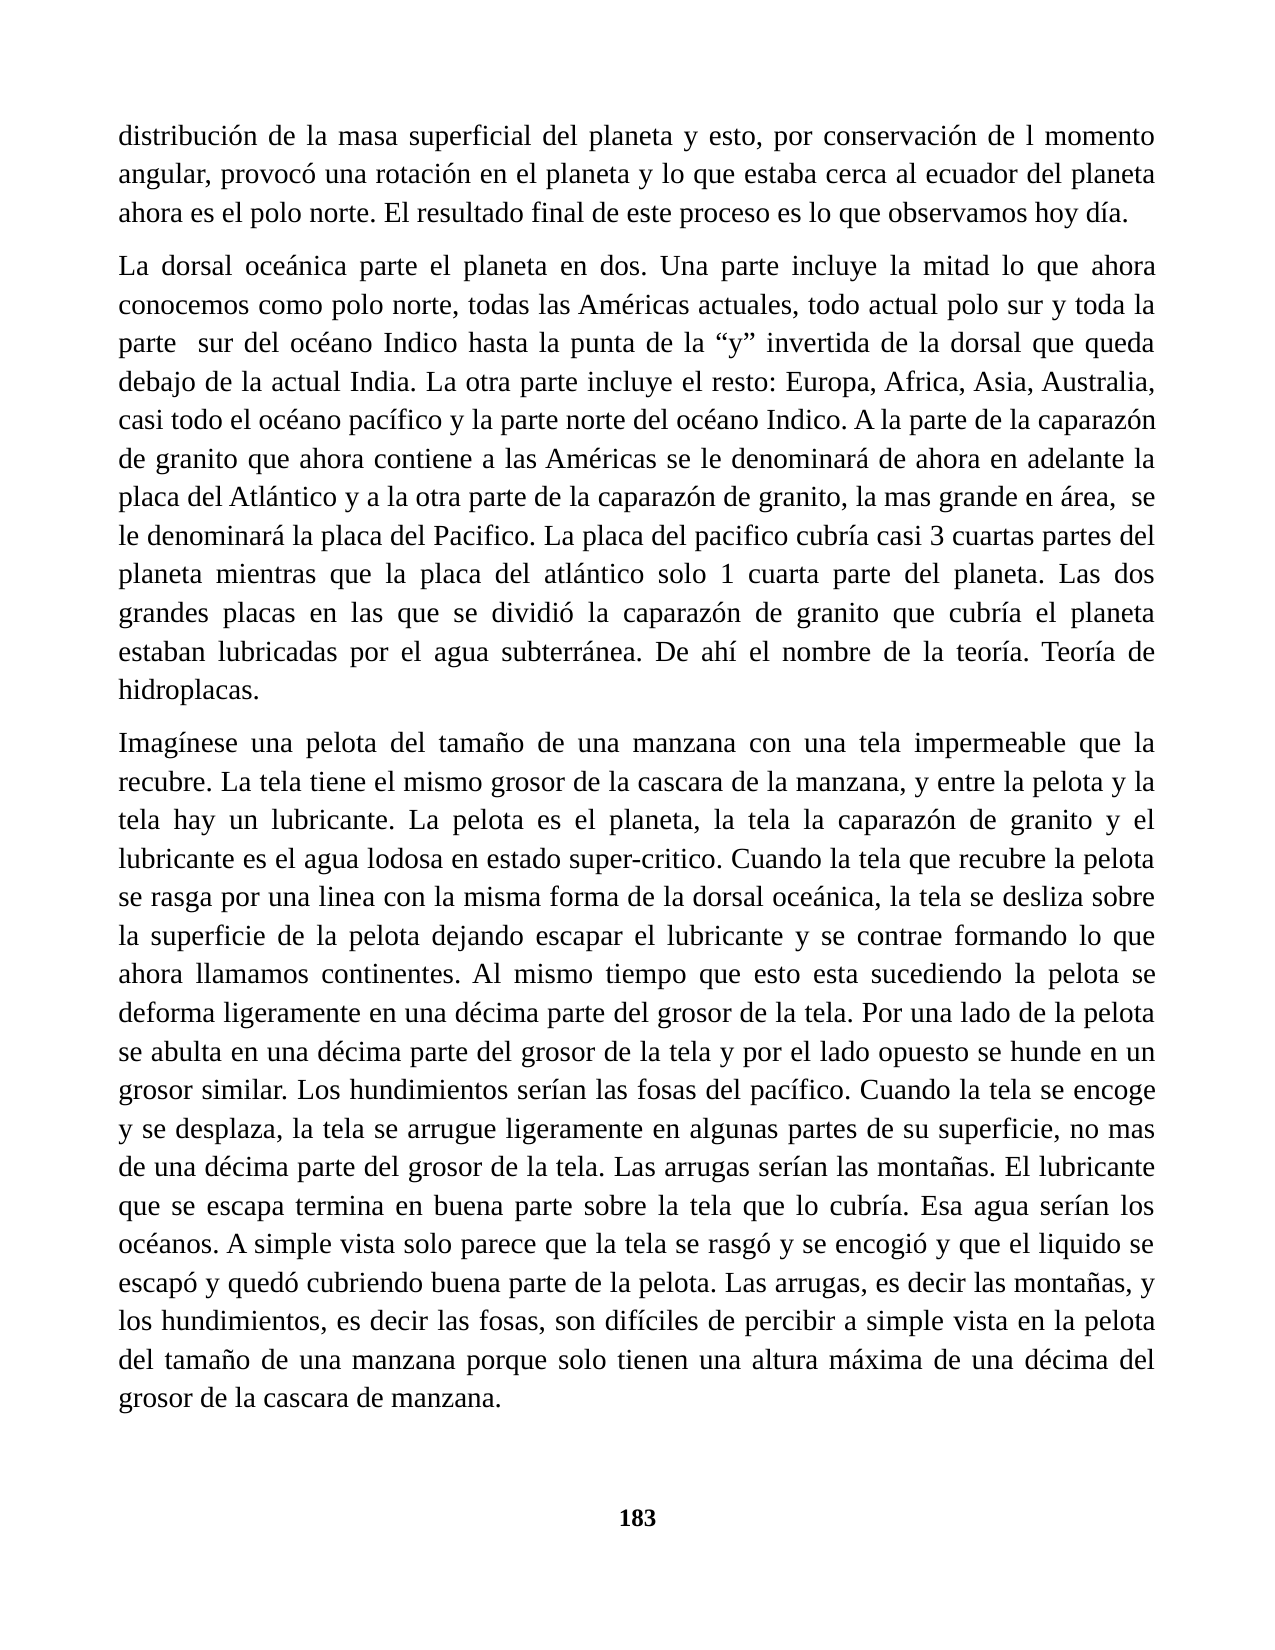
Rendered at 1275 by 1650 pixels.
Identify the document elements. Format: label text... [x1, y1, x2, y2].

text La dorsal oceánica parte el planeta en dos. Una parte incluye la mitad lo que ahora conocemos como polo norte, todas las Américas actuales, todo actual polo sur y toda la parte sur del océano Indico hasta la punta de la “y” invertida de la dorsal que queda debajo de la actual India. La otra parte incluye el resto: Europa, Africa, Asia, Australia, casi todo el océano pacífico y la parte norte del océano Indico. A la parte de la caparazón de granito que ahora contiene a las Américas se le denominará de ahora en adelante la placa del Atlántico y a la otra parte de la caparazón de granito, la mas grande en área, se le denominará la placa del Pacifico. La placa del pacifico cubría casi 3 cuartas partes del planeta mientras que la placa del atlántico solo 1 cuarta parte del planeta. Las dos grandes placas en las que se dividió la caparazón de granito que cubría el planeta estaban lubricadas por el agua subterránea. De ahí el nombre de la teoría. Teoría de hidroplacas. [118, 248, 1157, 706]
text Imagínese una pelota del tamaño de una manzana con una tela impermeable que la recubre. La tela tiene el mismo grosor de la cascara de la manzana, y entre la pelota y la tela hay un lubricante. La pelota es el planeta, la tela la caparazón de granito y el lubricante es el agua lodosa en estado super-critico. Cuando la tela que recubre la pelota se rasga por una linea con la misma forma de la dorsal oceánica, la tela se desliza sobre la superficie de la pelota dejando escapar el lubricante y se contrae formando lo que ahora llamamos continentes. Al mismo tiempo que esto esta sucediendo la pelota se deforma ligeramente en una décima parte del grosor de la tela. Por una lado de la pelota se abulta en una décima parte del grosor de la tela y por el lado opuesto se hunde en un grosor similar. Los hundimientos serían las fosas del pacífico. Cuando la tela se encoge y se desplaza, la tela se arrugue ligeramente en algunas partes de su superficie, no mas de una décima parte del grosor de la tela. Las arrugas serían las montañas. El lubricante que se escapa termina en buena parte sobre la tela que lo cubría. Esa agua serían los océanos. A simple vista solo parece que la tela se rasgó y se encogió y que el liquido se escapó y quedó cubriendo buena parte de la pelota. Las arrugas, es decir las montañas, y los hundimientos, es decir las fosas, son difíciles de percibir a simple vista en la pelota del tamaño de una manzana porque solo tienen una altura máxima de una décima del grosor de la cascara de manzana. [118, 725, 1157, 1414]
text distribución de la masa superficial del planeta y esto, por conservación de l momento angular, provocó una rotación en el planeta y lo que estaba cerca al ecuador del planeta ahora es el polo norte. El resultado final de este proceso es lo que observamos hoy día. [118, 118, 1157, 229]
